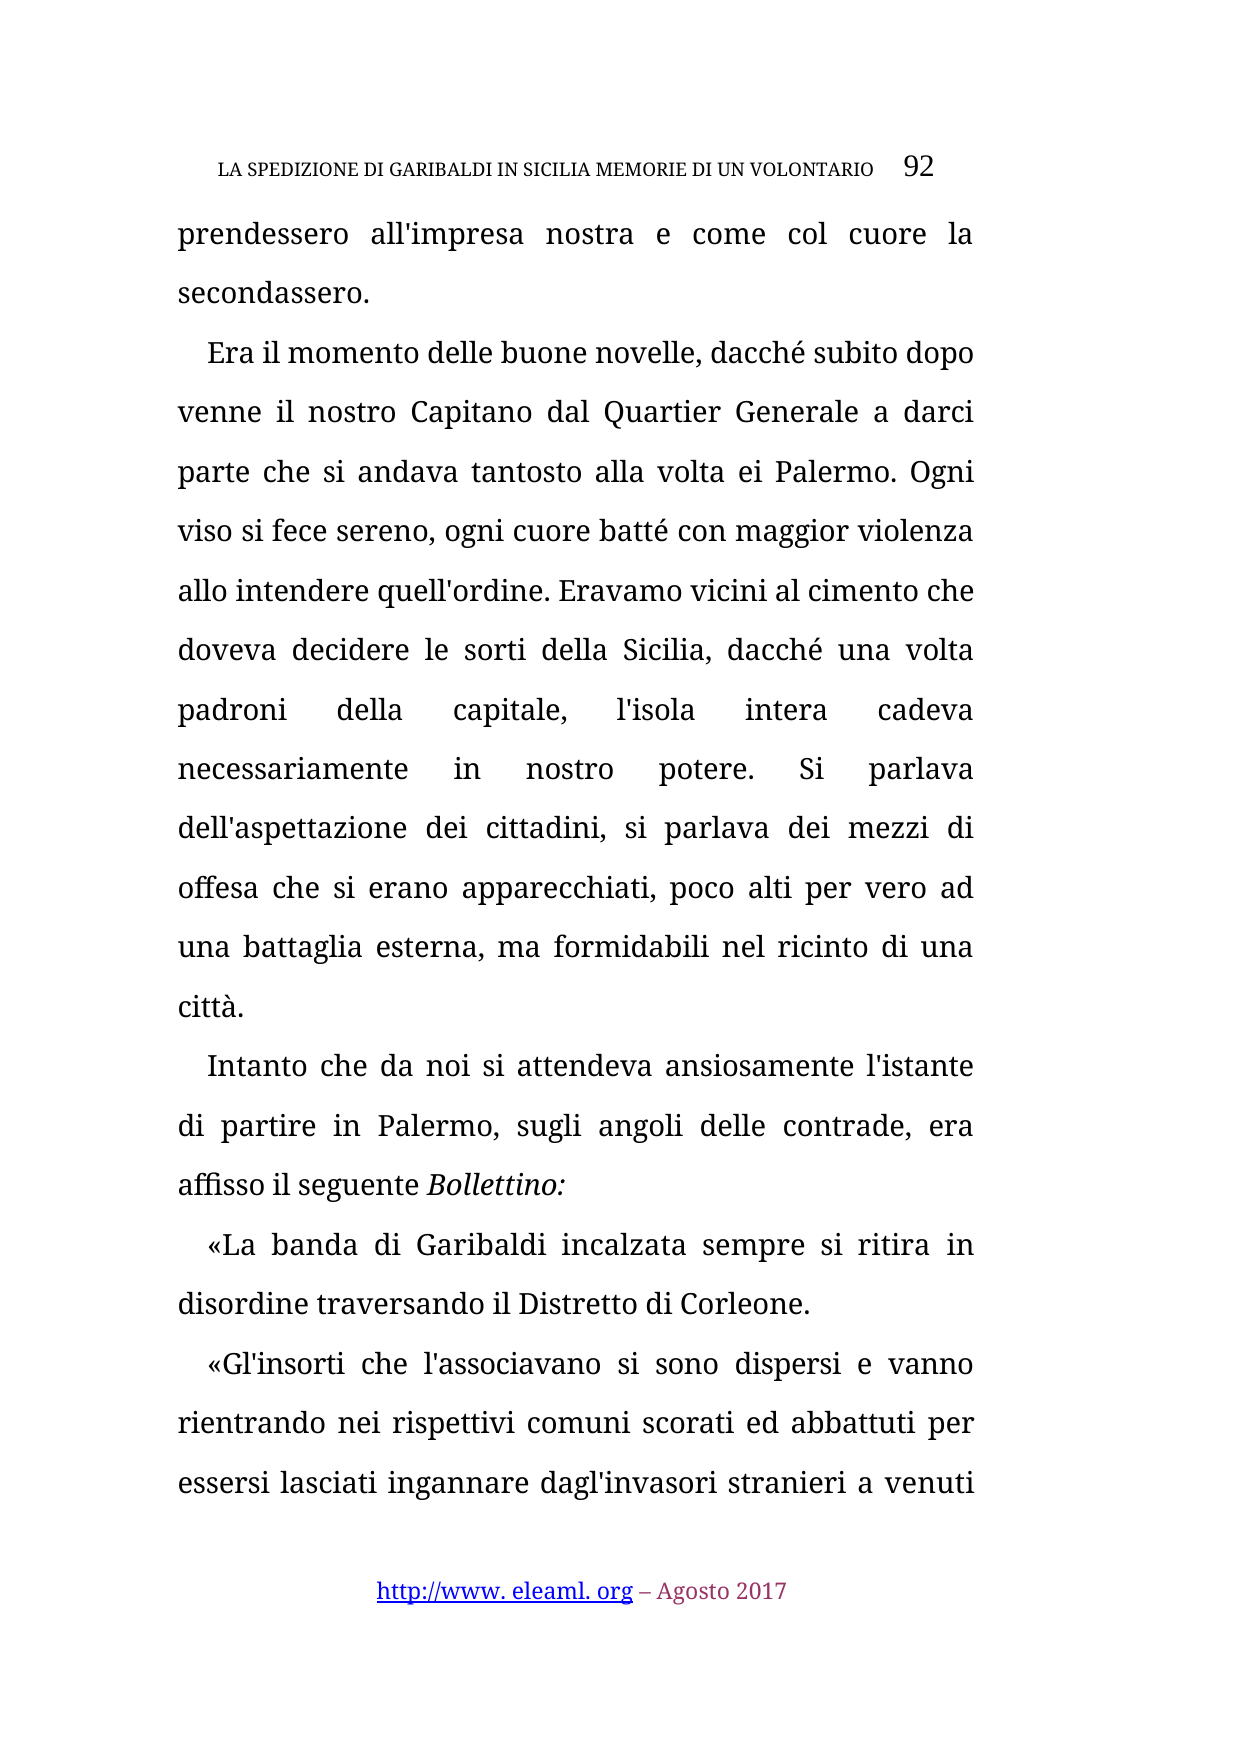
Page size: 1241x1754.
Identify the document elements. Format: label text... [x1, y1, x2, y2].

text Intanto che da noi si attendeva ansiosamente l'istante di partire in Palermo, sugli angoli delle contrade, era affisso il seguente Bollettino: [177, 1046, 974, 1204]
text prendessero all'impresa nostra e come col cuore la secondassero. [177, 213, 974, 312]
text Era il momento delle buone novelle, dacché subito dopo venne il nostro Capitano dal Quartier Generale a darci parte che si andava tantosto alla volta ei Palermo. Ogni viso si fece sereno, ogni cuore batté con maggior violenza allo intendere quell'ordine. Eravamo vicini al cimento che doveva decidere le sorti della Sicilia, dacché una volta padroni della capitale, l'isola intera cadeva necessariamente in nostro potere. Si parlava dell'aspettazione dei cittadini, si parlava dei mezzi di offesa che si erano apparecchiati, poco alti per vero ad una battaglia esterna, ma formidabili nel ricinto di una città. [177, 332, 974, 1026]
text «Gl'insorti che l'associavano si sono dispersi e vanno rientrando nei rispettivi comuni scorati ed abbattuti per essersi lasciati ingannare dagl'invasori stranieri a venuti [177, 1343, 974, 1502]
text «La banda di Garibaldi incalzata sempre si ritira in disordine traversando il Distretto di Corleone. [177, 1224, 974, 1323]
